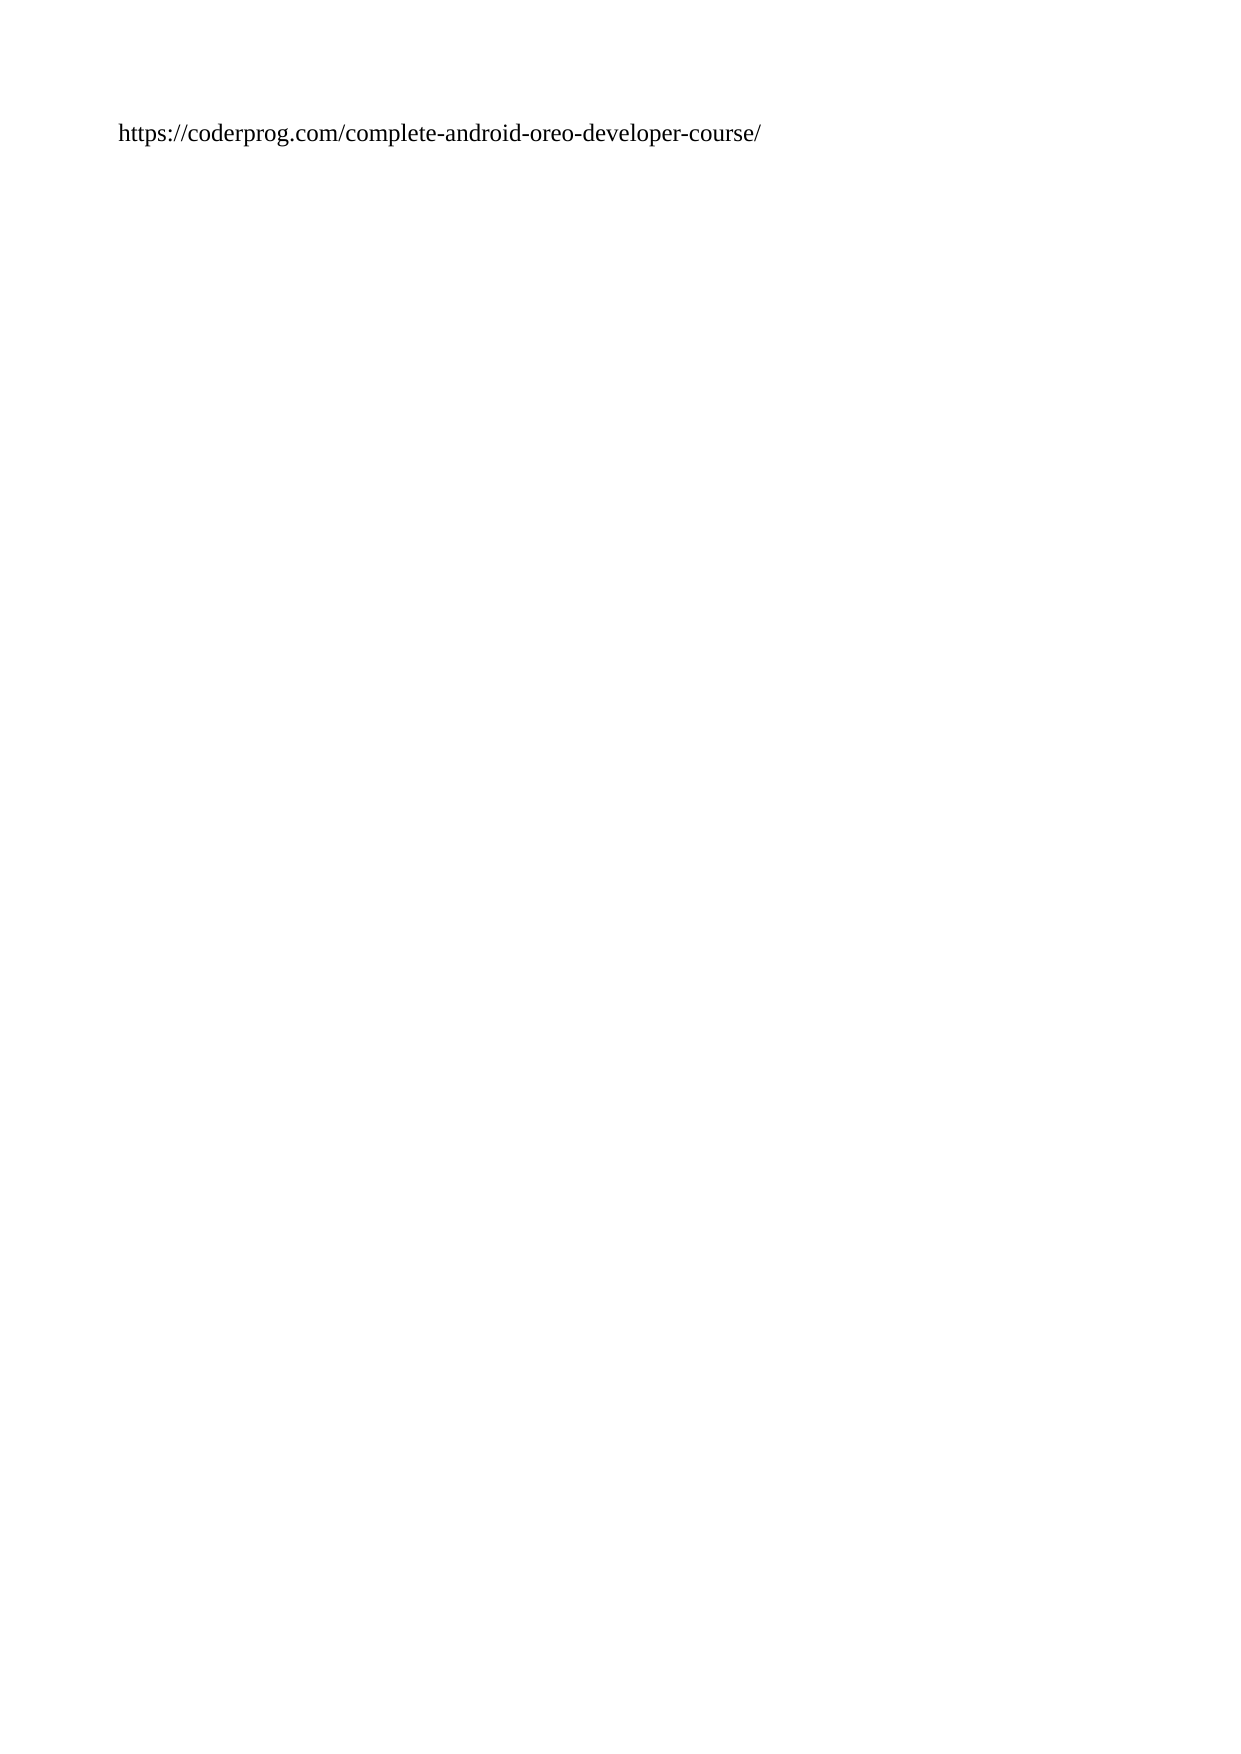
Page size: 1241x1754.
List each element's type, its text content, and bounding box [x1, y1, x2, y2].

text https://coderprog.com/complete-android-oreo-developer-course/ [118, 118, 1122, 147]
